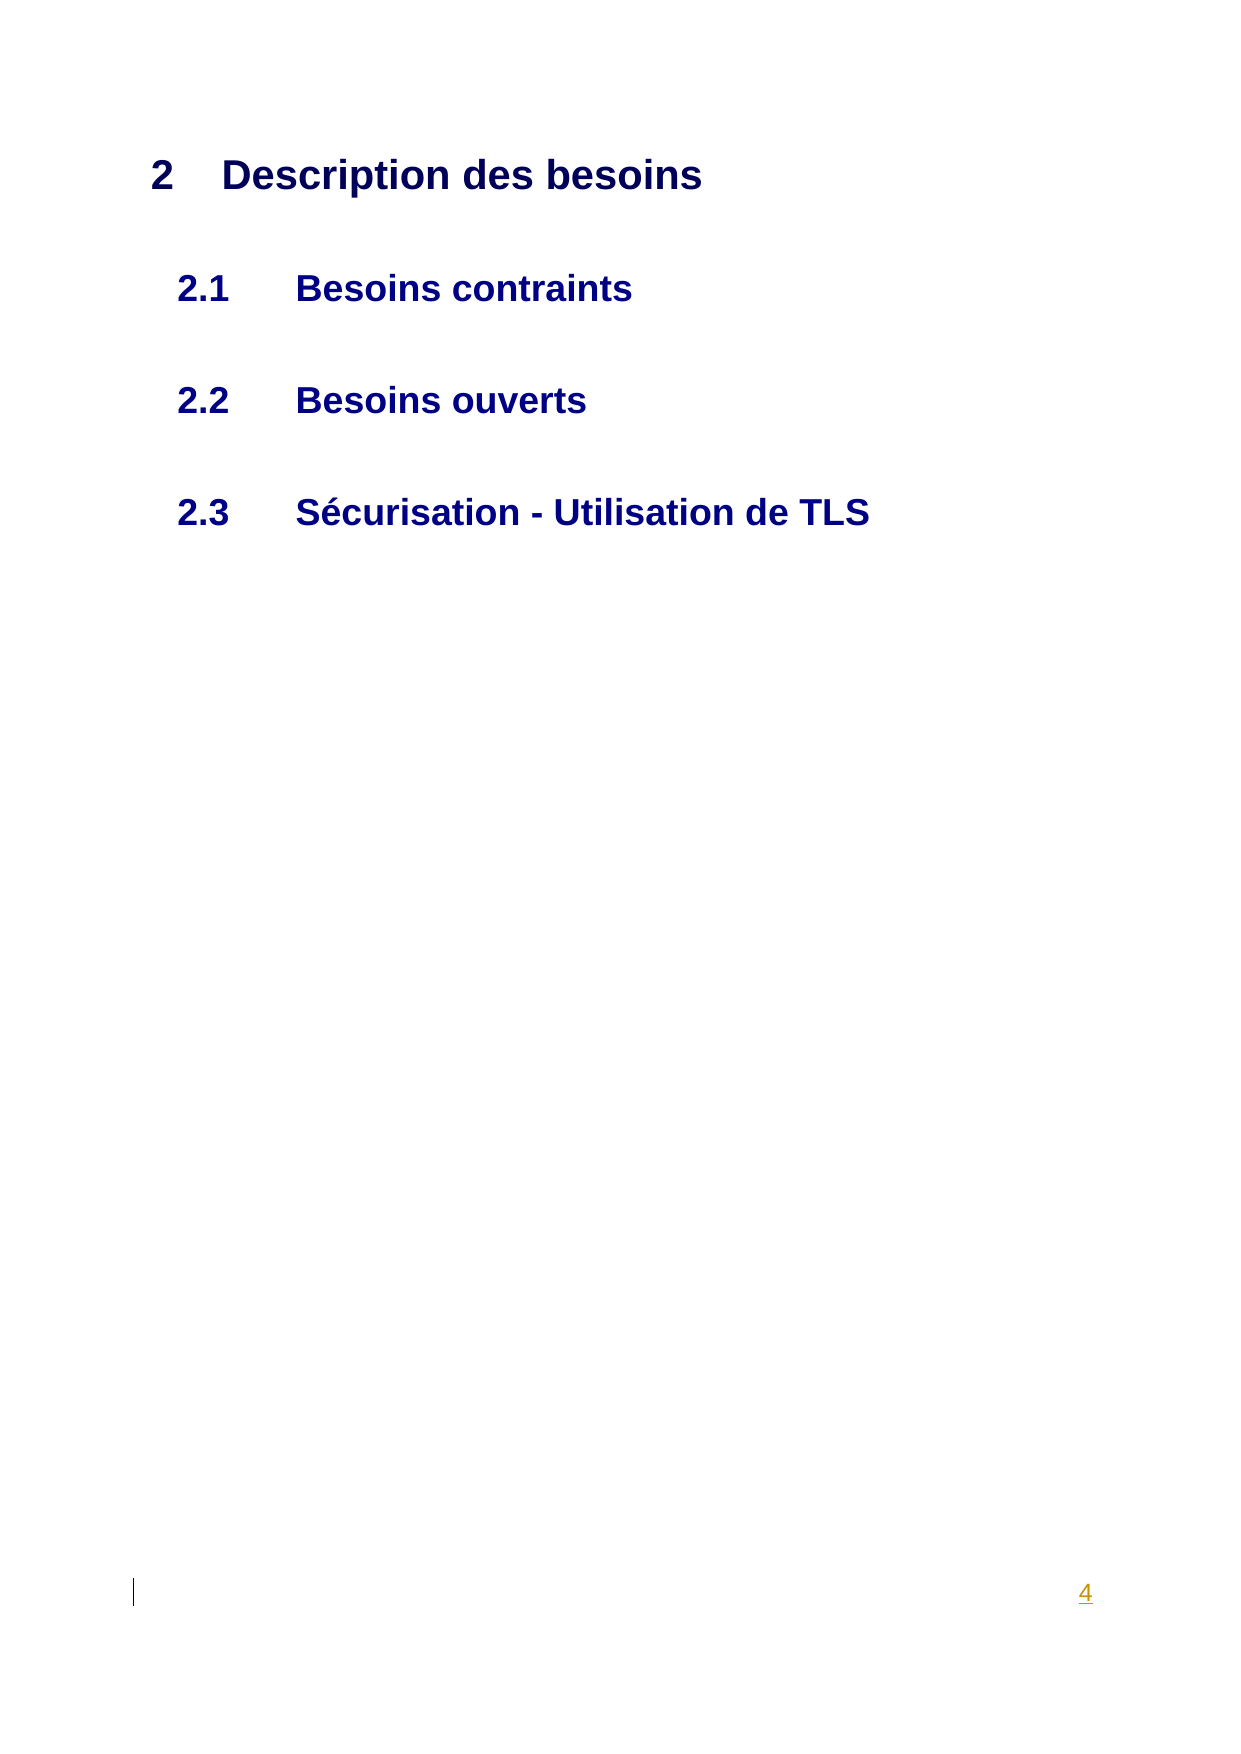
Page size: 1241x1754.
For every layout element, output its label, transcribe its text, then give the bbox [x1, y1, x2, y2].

subtitle Besoins contraints [148, 267, 1093, 310]
subtitle Sécurisation - Utilisation de TLS [148, 491, 1093, 534]
subtitle Description des besoins [148, 148, 1093, 201]
subtitle Besoins ouverts [148, 379, 1093, 422]
